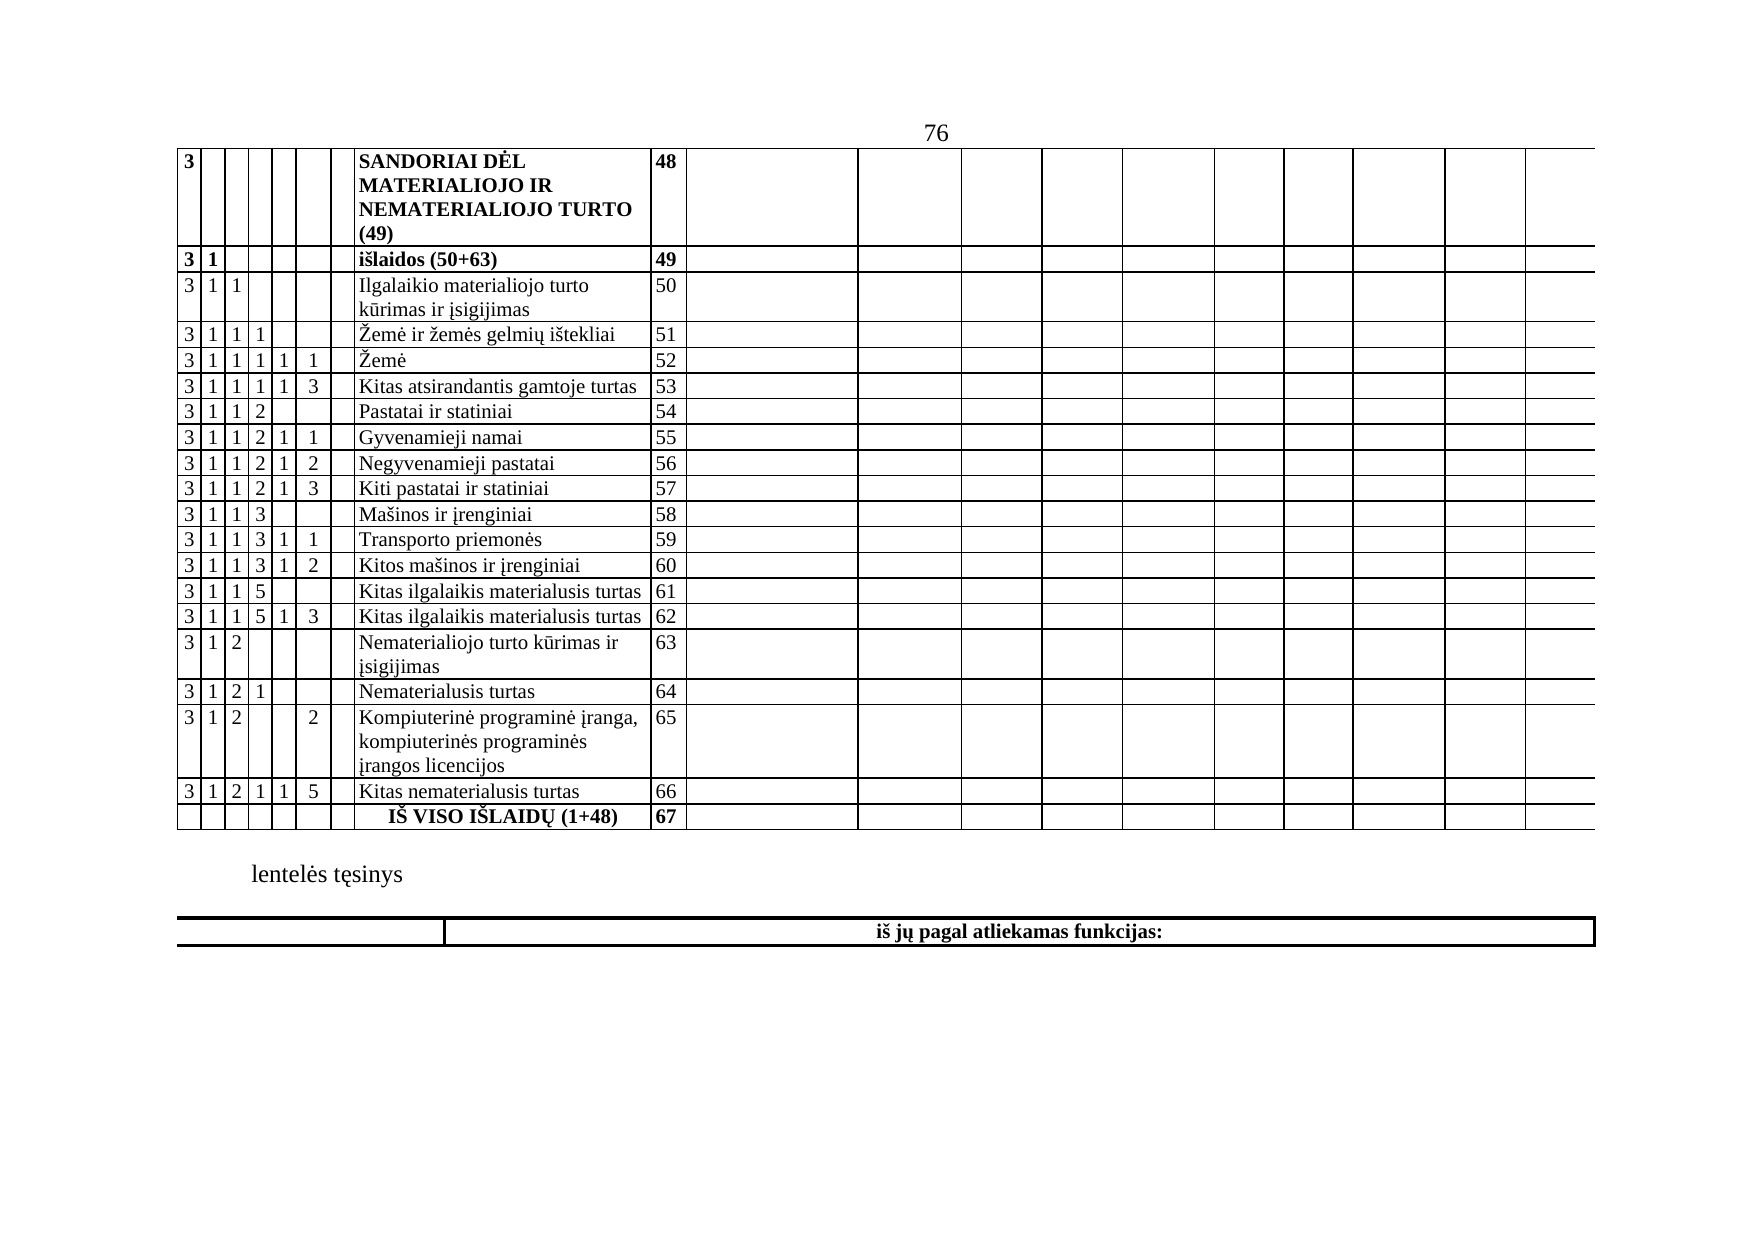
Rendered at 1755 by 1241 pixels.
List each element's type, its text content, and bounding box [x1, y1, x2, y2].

table_cell 3 [178, 579, 200, 603]
table_cell [962, 399, 1041, 423]
table_cell 60 [652, 553, 686, 577]
table_cell [1526, 247, 1595, 271]
table_cell [859, 149, 961, 245]
table_cell [1526, 553, 1595, 577]
table_cell 5 [249, 604, 271, 628]
table_cell 49 [652, 247, 686, 271]
table_cell [1043, 451, 1122, 474]
table_cell [1446, 451, 1525, 474]
table_cell 65 [652, 705, 686, 777]
table_cell [687, 502, 857, 526]
table_cell [1123, 451, 1214, 474]
table_cell 1 [249, 374, 271, 398]
table_cell [332, 502, 354, 526]
table_cell [273, 149, 295, 245]
table_cell [1354, 502, 1444, 526]
table_cell Kompiuterinė programinė įranga, kompiuterinės programinės įrangos licencijos [355, 705, 650, 777]
table_cell 3 [178, 553, 200, 577]
table_cell [1043, 527, 1122, 551]
table_cell [687, 399, 857, 423]
table_cell [273, 705, 295, 777]
table_cell [687, 779, 857, 803]
table_cell [687, 247, 857, 271]
table_cell [297, 579, 330, 603]
table_cell [687, 553, 857, 577]
table_cell 1 [202, 779, 224, 803]
table_cell [1526, 451, 1595, 474]
table_cell Kitos mašinos ir įrenginiai [355, 553, 650, 577]
table_cell [1123, 553, 1214, 577]
table_cell [859, 805, 961, 828]
table_cell [687, 451, 857, 474]
table_cell [1446, 527, 1525, 551]
table_cell 2 [226, 705, 248, 777]
table_cell [332, 273, 354, 321]
table_cell [273, 630, 295, 678]
table_cell [962, 476, 1041, 500]
table_cell [1285, 527, 1352, 551]
table_cell [332, 630, 354, 678]
table_cell 3 [178, 149, 200, 245]
table_cell [1285, 348, 1352, 372]
table_cell Gyvenamieji namai [355, 425, 650, 449]
table_cell [1285, 451, 1352, 474]
table_cell Ilgalaikio materialiojo turto kūrimas ir įsigijimas [355, 273, 650, 321]
table_cell [1215, 502, 1283, 526]
table_cell [1123, 705, 1214, 777]
table_cell [859, 779, 961, 803]
table_cell [332, 476, 354, 500]
table_cell 1 [226, 604, 248, 628]
table_cell [249, 273, 271, 321]
table_cell 3 [249, 527, 271, 551]
table_cell 3 [178, 322, 200, 346]
table_cell 1 [202, 322, 224, 346]
table_cell [1215, 476, 1283, 500]
table_cell [332, 604, 354, 628]
table_cell Žemė [355, 348, 650, 372]
table_cell [332, 805, 354, 828]
table_cell [297, 149, 330, 245]
table_cell [1354, 247, 1444, 271]
table_cell 3 [178, 680, 200, 703]
table_cell [962, 247, 1041, 271]
table_cell [962, 451, 1041, 474]
table_cell [273, 805, 295, 828]
table_cell 1 [297, 527, 330, 551]
table_cell 2 [249, 451, 271, 474]
table_cell 1 [202, 425, 224, 449]
table_cell [1043, 680, 1122, 703]
table_cell [1215, 680, 1283, 703]
table_cell [687, 348, 857, 372]
table_cell [859, 399, 961, 423]
table_cell [1215, 779, 1283, 803]
table_cell [1215, 348, 1283, 372]
table_cell [687, 374, 857, 398]
table_cell SANDORIAI DĖL MATERIALIOJO IR NEMATERIALIOJO TURTO (49) [355, 149, 650, 245]
table_cell [1354, 527, 1444, 551]
table_cell [332, 553, 354, 577]
table_cell [1354, 779, 1444, 803]
table_cell [1526, 630, 1595, 678]
table_cell 1 [202, 604, 224, 628]
table_cell 2 [297, 553, 330, 577]
table_cell [1526, 527, 1595, 551]
table_cell 1 [202, 705, 224, 777]
table_cell [859, 705, 961, 777]
table_cell [332, 374, 354, 398]
table_cell [1354, 476, 1444, 500]
table_cell [1446, 348, 1525, 372]
table_cell 1 [226, 502, 248, 526]
table_cell [1526, 399, 1595, 423]
table_cell [1354, 322, 1444, 346]
table_cell [859, 630, 961, 678]
table_cell [1123, 247, 1214, 271]
table_cell [1043, 779, 1122, 803]
table_cell [297, 630, 330, 678]
table_cell [1215, 604, 1283, 628]
text lentelės tęsinys [177, 859, 1695, 888]
table_cell 3 [178, 348, 200, 372]
table_cell [1354, 604, 1444, 628]
table_cell 1 [273, 553, 295, 577]
table_cell 1 [297, 425, 330, 449]
table_cell [1123, 425, 1214, 449]
table_cell [1285, 630, 1352, 678]
table_cell [1285, 502, 1352, 526]
table_cell [1043, 149, 1122, 245]
table_cell [859, 247, 961, 271]
table_cell [1123, 680, 1214, 703]
table_cell 1 [249, 680, 271, 703]
table_cell 1 [226, 348, 248, 372]
table_cell [1446, 630, 1525, 678]
table_cell 2 [226, 630, 248, 678]
table_cell [1123, 779, 1214, 803]
table_cell [859, 322, 961, 346]
table_cell 52 [652, 348, 686, 372]
table_cell [1354, 425, 1444, 449]
table_cell 2 [297, 705, 330, 777]
table_cell [332, 705, 354, 777]
table_cell [273, 502, 295, 526]
table_cell [1123, 476, 1214, 500]
table_cell [1285, 425, 1352, 449]
table_cell [962, 553, 1041, 577]
table_cell [1285, 273, 1352, 321]
table_cell 1 [226, 579, 248, 603]
table_cell [687, 805, 857, 828]
table_cell [1354, 451, 1444, 474]
table_cell [859, 527, 961, 551]
table_cell 3 [178, 247, 200, 271]
table_cell [1526, 579, 1595, 603]
table_cell [1215, 805, 1283, 828]
table_cell išlaidos (50+63) [355, 247, 650, 271]
table_cell 56 [652, 451, 686, 474]
table_cell [1354, 579, 1444, 603]
table_cell 1 [202, 553, 224, 577]
table_cell 3 [178, 705, 200, 777]
table_cell [1354, 399, 1444, 423]
table_cell 3 [178, 374, 200, 398]
table_cell [249, 705, 271, 777]
table_cell 50 [652, 273, 686, 321]
table_cell [687, 705, 857, 777]
table_cell [1215, 399, 1283, 423]
table_cell 1 [226, 425, 248, 449]
table_cell [1123, 579, 1214, 603]
table_cell Kitas atsirandantis gamtoje turtas [355, 374, 650, 398]
table_cell [273, 680, 295, 703]
table_cell [1043, 273, 1122, 321]
table_cell 3 [249, 553, 271, 577]
table_cell 1 [273, 779, 295, 803]
table_cell 1 [226, 273, 248, 321]
table_cell 54 [652, 399, 686, 423]
table_cell [859, 604, 961, 628]
table_cell 2 [226, 779, 248, 803]
table_cell [1285, 399, 1352, 423]
table_cell [962, 273, 1041, 321]
table_cell [1215, 247, 1283, 271]
table_cell [962, 348, 1041, 372]
table_cell 5 [249, 579, 271, 603]
table_cell [1446, 322, 1525, 346]
table_cell [1043, 374, 1122, 398]
table_cell [273, 579, 295, 603]
table_cell [226, 149, 248, 245]
table_cell [1354, 149, 1444, 245]
table_cell [1285, 604, 1352, 628]
table_cell [1123, 348, 1214, 372]
table_cell [1215, 425, 1283, 449]
table_cell 1 [226, 399, 248, 423]
table_cell [962, 779, 1041, 803]
table_cell [1123, 273, 1214, 321]
table_cell [1215, 374, 1283, 398]
table_cell [859, 273, 961, 321]
table_cell [1446, 273, 1525, 321]
table_cell 1 [273, 425, 295, 449]
table_cell 1 [249, 322, 271, 346]
table_cell [962, 604, 1041, 628]
table_cell [1043, 805, 1122, 828]
table_cell [249, 149, 271, 245]
table_cell [962, 630, 1041, 678]
table_cell [687, 425, 857, 449]
table_cell [332, 348, 354, 372]
table_cell [1043, 705, 1122, 777]
table_cell [1526, 805, 1595, 828]
table_cell [1215, 451, 1283, 474]
table_cell [1446, 399, 1525, 423]
table_cell 2 [249, 399, 271, 423]
table_cell 1 [226, 476, 248, 500]
table_cell [1215, 527, 1283, 551]
table_cell [687, 630, 857, 678]
table_cell 57 [652, 476, 686, 500]
table_cell [1446, 604, 1525, 628]
table_cell [1123, 374, 1214, 398]
table_cell [273, 247, 295, 271]
table_cell [1446, 476, 1525, 500]
table_cell [1043, 579, 1122, 603]
table_cell Negyvenamieji pastatai [355, 451, 650, 474]
table_cell 1 [273, 374, 295, 398]
table_cell [332, 779, 354, 803]
table_cell [1123, 630, 1214, 678]
table_cell [1043, 247, 1122, 271]
table_cell [687, 273, 857, 321]
table_cell [332, 247, 354, 271]
table_cell 53 [652, 374, 686, 398]
table_cell [1215, 630, 1283, 678]
table_cell [687, 149, 857, 245]
table_cell 1 [273, 604, 295, 628]
table_cell [332, 322, 354, 346]
table_cell [1285, 779, 1352, 803]
table_cell [1215, 553, 1283, 577]
table_cell 67 [652, 805, 686, 828]
table_cell [1043, 322, 1122, 346]
table_cell 1 [202, 630, 224, 678]
table_cell 1 [226, 451, 248, 474]
table_cell 2 [249, 425, 271, 449]
table_cell 1 [202, 273, 224, 321]
table_cell 58 [652, 502, 686, 526]
table_cell [859, 579, 961, 603]
table_cell [1354, 273, 1444, 321]
table_cell [1285, 322, 1352, 346]
table_cell [1123, 322, 1214, 346]
table_header iš jų pagal atliekamas funkcijas: [446, 920, 1593, 943]
table_cell 3 [178, 502, 200, 526]
table_cell 3 [178, 630, 200, 678]
table_cell 3 [178, 779, 200, 803]
table_cell 64 [652, 680, 686, 703]
table_cell [1285, 476, 1352, 500]
table_cell 1 [202, 247, 224, 271]
table_cell [1123, 805, 1214, 828]
table_cell [962, 149, 1041, 245]
table_cell [687, 604, 857, 628]
table_cell [687, 680, 857, 703]
table_cell [226, 805, 248, 828]
table_cell [297, 502, 330, 526]
table_cell [962, 805, 1041, 828]
table_cell 63 [652, 630, 686, 678]
table_cell [297, 680, 330, 703]
table_cell [1526, 322, 1595, 346]
table_cell 55 [652, 425, 686, 449]
table_cell [1446, 680, 1525, 703]
table_cell 1 [226, 553, 248, 577]
table_cell 3 [178, 476, 200, 500]
table_cell 1 [202, 680, 224, 703]
table_cell [1446, 553, 1525, 577]
table_cell [332, 680, 354, 703]
table_cell [1123, 604, 1214, 628]
table_cell 1 [202, 502, 224, 526]
table_cell [859, 348, 961, 372]
table_cell [249, 630, 271, 678]
table_cell [332, 399, 354, 423]
table_cell 2 [226, 680, 248, 703]
table_cell [1354, 705, 1444, 777]
table_cell [1285, 247, 1352, 271]
table_cell [1215, 149, 1283, 245]
table_cell [1215, 322, 1283, 346]
table_cell 3 [249, 502, 271, 526]
table_cell 66 [652, 779, 686, 803]
table_cell 3 [178, 451, 200, 474]
table_cell Nematerialiojo turto kūrimas ir įsigijimas [355, 630, 650, 678]
table_cell [273, 322, 295, 346]
table_cell [1526, 374, 1595, 398]
table_cell [962, 680, 1041, 703]
table_cell 1 [226, 527, 248, 551]
table_cell [1043, 425, 1122, 449]
table_cell [859, 476, 961, 500]
table_cell [1526, 273, 1595, 321]
table_cell [1446, 247, 1525, 271]
table_cell [202, 805, 224, 828]
table_cell [1285, 705, 1352, 777]
table_cell [1526, 149, 1595, 245]
table_cell [1043, 348, 1122, 372]
table_cell [962, 502, 1041, 526]
table_cell [859, 680, 961, 703]
table_cell [332, 149, 354, 245]
table_cell [962, 579, 1041, 603]
table_cell [273, 273, 295, 321]
table_cell [1285, 680, 1352, 703]
table_cell [297, 399, 330, 423]
table_cell 3 [178, 527, 200, 551]
table_cell [1285, 553, 1352, 577]
table_cell 1 [202, 527, 224, 551]
table_cell [1526, 348, 1595, 372]
table_cell 2 [249, 476, 271, 500]
table_cell 1 [249, 779, 271, 803]
table_cell [297, 273, 330, 321]
table_cell [1123, 399, 1214, 423]
table_cell Mašinos ir įrenginiai [355, 502, 650, 526]
table_cell IŠ VISO IŠLAIDŲ (1+48) [355, 805, 650, 828]
table_cell [1526, 604, 1595, 628]
table_cell [1354, 805, 1444, 828]
table_cell 1 [202, 451, 224, 474]
table_cell 3 [178, 273, 200, 321]
table_cell [962, 322, 1041, 346]
table_cell [1526, 680, 1595, 703]
table_cell [249, 247, 271, 271]
table_cell Kiti pastatai ir statiniai [355, 476, 650, 500]
table_cell [202, 149, 224, 245]
table_cell [1043, 502, 1122, 526]
table_cell 62 [652, 604, 686, 628]
table_cell [859, 425, 961, 449]
table_cell [859, 553, 961, 577]
table_cell [1526, 476, 1595, 500]
table_cell Nematerialusis turtas [355, 680, 650, 703]
table_cell [859, 374, 961, 398]
table_cell 3 [178, 399, 200, 423]
table_cell [1123, 502, 1214, 526]
table_cell [687, 527, 857, 551]
table_cell [859, 451, 961, 474]
table_cell 61 [652, 579, 686, 603]
table_cell Transporto priemonės [355, 527, 650, 551]
table_cell [1446, 374, 1525, 398]
table_cell 1 [202, 476, 224, 500]
table_cell 3 [178, 604, 200, 628]
table_cell [962, 527, 1041, 551]
table_cell 1 [202, 374, 224, 398]
table_cell 2 [297, 451, 330, 474]
table_cell [1354, 374, 1444, 398]
table_cell [1215, 579, 1283, 603]
table_cell [1446, 805, 1525, 828]
table_cell [332, 579, 354, 603]
table_cell 48 [652, 149, 686, 245]
table_cell 1 [273, 348, 295, 372]
table_cell 1 [249, 348, 271, 372]
table_cell Kitas ilgalaikis materialusis turtas [355, 579, 650, 603]
table_cell [1446, 779, 1525, 803]
table_cell [687, 322, 857, 346]
table_cell [687, 579, 857, 603]
table_cell 3 [297, 604, 330, 628]
table_cell [1285, 805, 1352, 828]
table_cell [859, 502, 961, 526]
table_cell [1123, 527, 1214, 551]
table_cell 1 [226, 374, 248, 398]
table_cell [1446, 705, 1525, 777]
table_header [177, 920, 443, 943]
table_cell 1 [273, 527, 295, 551]
table_cell Žemė ir žemės gelmių ištekliai [355, 322, 650, 346]
table_cell 1 [202, 348, 224, 372]
table_cell [1215, 705, 1283, 777]
table_cell [1285, 374, 1352, 398]
table_cell 1 [297, 348, 330, 372]
table_cell 1 [202, 579, 224, 603]
table_cell [1354, 348, 1444, 372]
table_cell 1 [273, 476, 295, 500]
table_cell [687, 476, 857, 500]
table_cell Kitas nematerialusis turtas [355, 779, 650, 803]
table_cell Pastatai ir statiniai [355, 399, 650, 423]
table_cell 1 [226, 322, 248, 346]
table_cell 1 [273, 451, 295, 474]
table_cell [1215, 273, 1283, 321]
table_cell [1446, 502, 1525, 526]
table_cell [332, 425, 354, 449]
table_cell [1043, 630, 1122, 678]
table_cell [1526, 705, 1595, 777]
table_cell [1526, 502, 1595, 526]
table_cell [1446, 425, 1525, 449]
table_cell [1526, 425, 1595, 449]
table_cell [1043, 399, 1122, 423]
table_cell [1354, 630, 1444, 678]
table_cell [1446, 149, 1525, 245]
table_cell [226, 247, 248, 271]
table_cell [297, 247, 330, 271]
table_cell [1526, 779, 1595, 803]
table_cell [1043, 604, 1122, 628]
table_cell 3 [297, 374, 330, 398]
table_cell Kitas ilgalaikis materialusis turtas [355, 604, 650, 628]
table_cell [332, 451, 354, 474]
table_cell 3 [297, 476, 330, 500]
table_cell 51 [652, 322, 686, 346]
table_cell [297, 322, 330, 346]
table_cell [1043, 553, 1122, 577]
table_cell [962, 374, 1041, 398]
table_cell 3 [178, 425, 200, 449]
table_cell [1354, 553, 1444, 577]
table_cell [1285, 149, 1352, 245]
table_cell [1285, 579, 1352, 603]
table_cell [962, 425, 1041, 449]
table_cell [332, 527, 354, 551]
table_cell [273, 399, 295, 423]
table_cell 1 [202, 399, 224, 423]
table_cell [1446, 579, 1525, 603]
table_cell [1123, 149, 1214, 245]
table_cell 59 [652, 527, 686, 551]
table_cell [1043, 476, 1122, 500]
table_cell 5 [297, 779, 330, 803]
table_cell [249, 805, 271, 828]
table_cell [962, 705, 1041, 777]
table_cell [1354, 680, 1444, 703]
table_cell [297, 805, 330, 828]
table_cell [178, 805, 200, 828]
